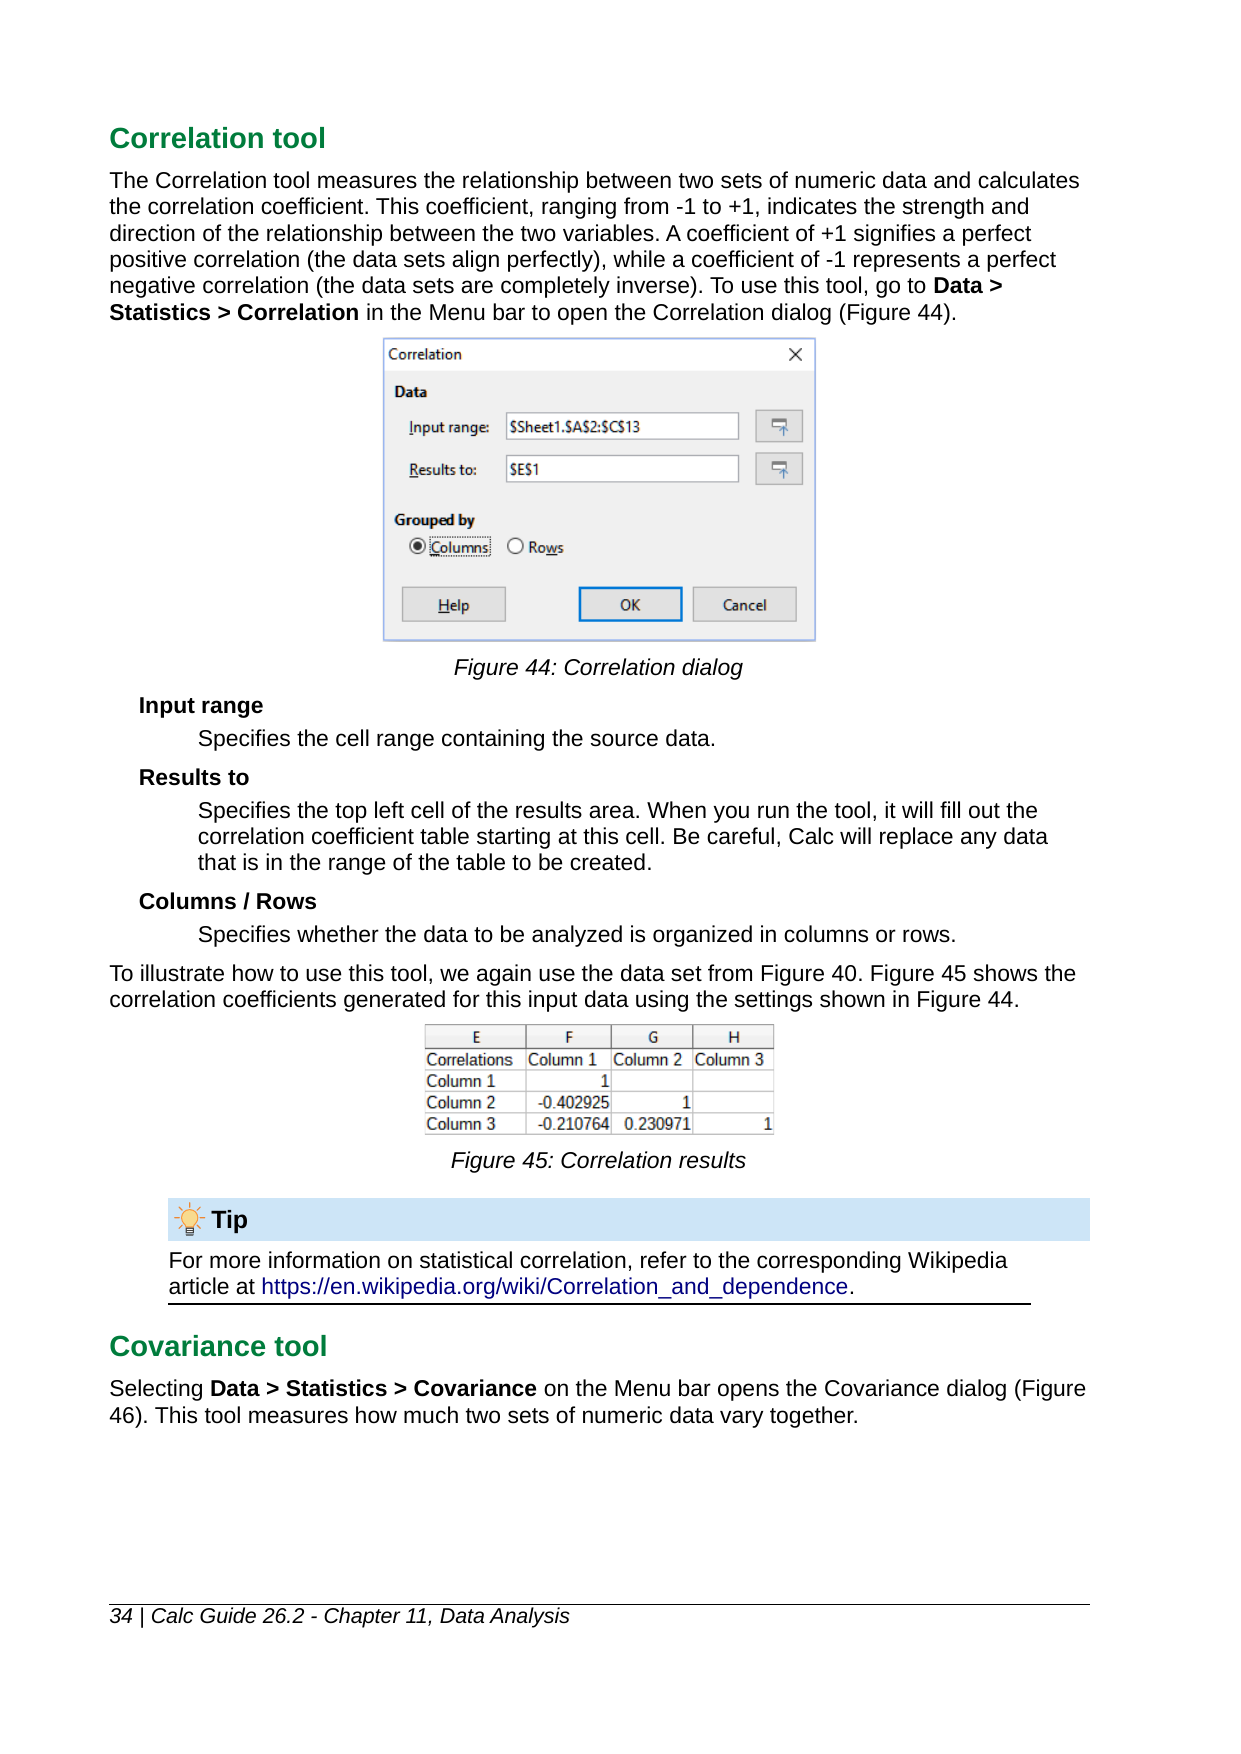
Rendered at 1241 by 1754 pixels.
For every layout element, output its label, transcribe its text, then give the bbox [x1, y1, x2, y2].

text Specifies the top left cell of the results area. When you run the tool, it will fill out the correlation coefficient table starting at this cell. Be careful, Calc will replace any data that is in the range of the table to be created. [198, 797, 1090, 876]
text The Correlation tool measures the relationship between two sets of numeric data and calculates the correlation coefficient. This coefficient, ranging from -1 to +1, indicates the strength and direction of the relationship between the two variables. A coefficient of +1 signifies a perfect positive correlation (the data sets align perfectly), while a coefficient of -1 represents a perfect negative correlation (the data sets are completely inverse). To use this tool, go to Data > Statistics > Correlation in the Menu bar to open the Correlation dialog (Figure 44). [109, 167, 1090, 325]
subtitle Tip [168, 1198, 1090, 1241]
picture [382, 337, 817, 642]
subtitle Covariance tool [109, 1329, 1090, 1363]
text Specifies the cell range containing the source data. [198, 725, 1090, 751]
text To illustrate how to use this tool, we again use the data set from Figure 40. Figure 45 shows the correlation coefficients generated for this input data using the settings shown in Figure 44. [109, 959, 1090, 1012]
text Specifies whether the data to be analyzed is organized in columns or rows. [198, 921, 1090, 947]
picture [424, 1024, 775, 1135]
text Columns / Rows [139, 888, 1090, 914]
text For more information on statistical correlation, refer to the corresponding Wikipedia article at https://en.wikipedia.org/wiki/Correlation_and_dependence. [168, 1247, 1031, 1303]
text Results to [139, 764, 1090, 790]
subtitle Correlation tool [109, 121, 1090, 154]
text Selecting Data > Statistics > Covariance on the Menu bar opens the Covariance dialog (Figure 46). This tool measures how much two sets of numeric data vary together. [109, 1375, 1090, 1428]
text Figure 44: Correlation dialog [383, 654, 816, 680]
text Figure 45: Correlation results [425, 1147, 774, 1173]
text Input range [139, 692, 1090, 719]
